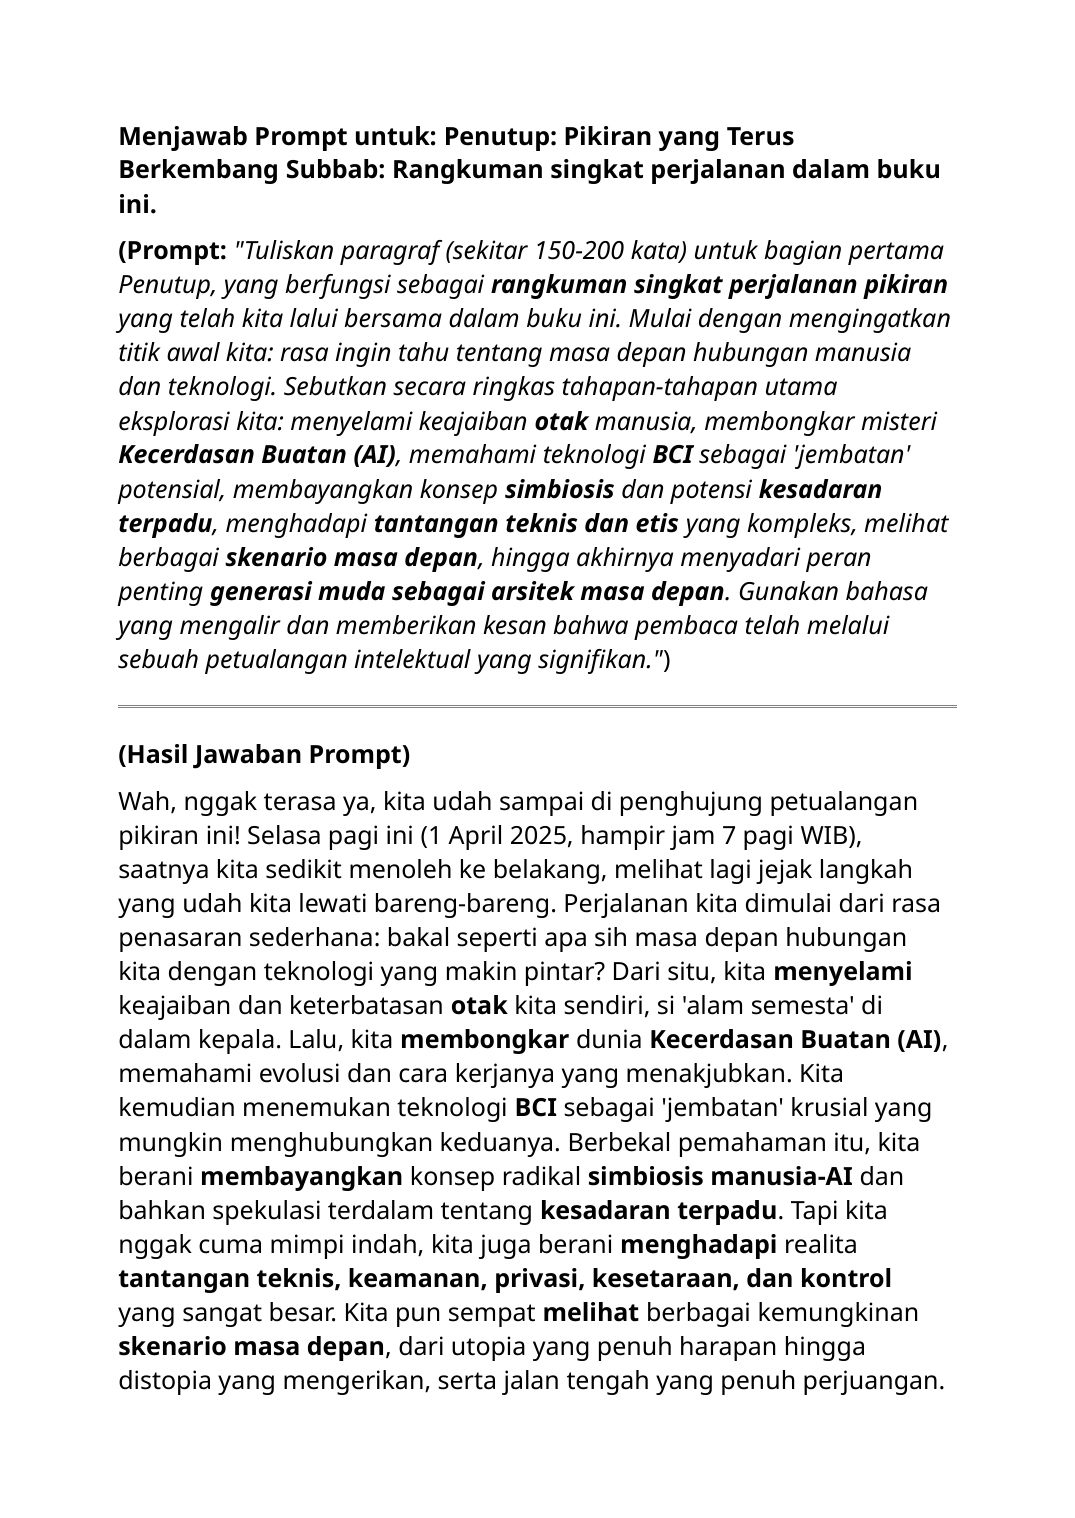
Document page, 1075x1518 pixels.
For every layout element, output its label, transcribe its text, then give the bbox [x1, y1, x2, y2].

text (Prompt: "Tuliskan paragraf (sekitar 150-200 kata) untuk bagian pertama Penutup, yang berfungsi sebagai rangkuman singkat perjalanan pikiran yang telah kita lalui bersama dalam buku ini. Mulai dengan mengingatkan titik awal kita: rasa ingin tahu tentang masa depan hubungan manusia dan teknologi. Sebutkan secara ringkas tahapan-tahapan utama eksplorasi kita: menyelami keajaiban otak manusia, membongkar misteri Kecerdasan Buatan (AI), memahami teknologi BCI sebagai 'jembatan' potensial, membayangkan konsep simbiosis dan potensi kesadaran terpadu, menghadapi tantangan teknis dan etis yang kompleks, melihat berbagai skenario masa depan, hingga akhirnya menyadari peran penting generasi muda sebagai arsitek masa depan. Gunakan bahasa yang mengalir dan memberikan kesan bahwa pembaca telah melalui sebuah petualangan intelektual yang signifikan.") [118, 233, 957, 676]
text Wah, nggak terasa ya, kita udah sampai di penghujung petualangan pikiran ini! Selasa pagi ini (1 April 2025, hampir jam 7 pagi WIB), saatnya kita sedikit menoleh ke belakang, melihat lagi jejak langkah yang udah kita lewati bareng-bareng. Perjalanan kita dimulai dari rasa penasaran sederhana: bakal seperti apa sih masa depan hubungan kita dengan teknologi yang makin pintar? Dari situ, kita menyelami keajaiban dan keterbatasan otak kita sendiri, si 'alam semesta' di dalam kepala. Lalu, kita membongkar dunia Kecerdasan Buatan (AI), memahami evolusi dan cara kerjanya yang menakjubkan. Kita kemudian menemukan teknologi BCI sebagai 'jembatan' krusial yang mungkin menghubungkan keduanya. Berbekal pemahaman itu, kita berani membayangkan konsep radikal simbiosis manusia-AI dan bahkan spekulasi terdalam tentang kesadaran terpadu. Tapi kita nggak cuma mimpi indah, kita juga berani menghadapi realita tantangan teknis, keamanan, privasi, kesetaraan, dan kontrol yang sangat besar. Kita pun sempat melihat berbagai kemungkinan skenario masa depan, dari utopia yang penuh harapan hingga distopia yang mengerikan, serta jalan tengah yang penuh perjuangan. [118, 783, 957, 1397]
text (Hasil Jawaban Prompt) [118, 737, 957, 771]
text Menjawab Prompt untuk: Penutup: Pikiran yang Terus Berkembang Subbab: Rangkuman singkat perjalanan dalam buku ini. [118, 118, 957, 220]
